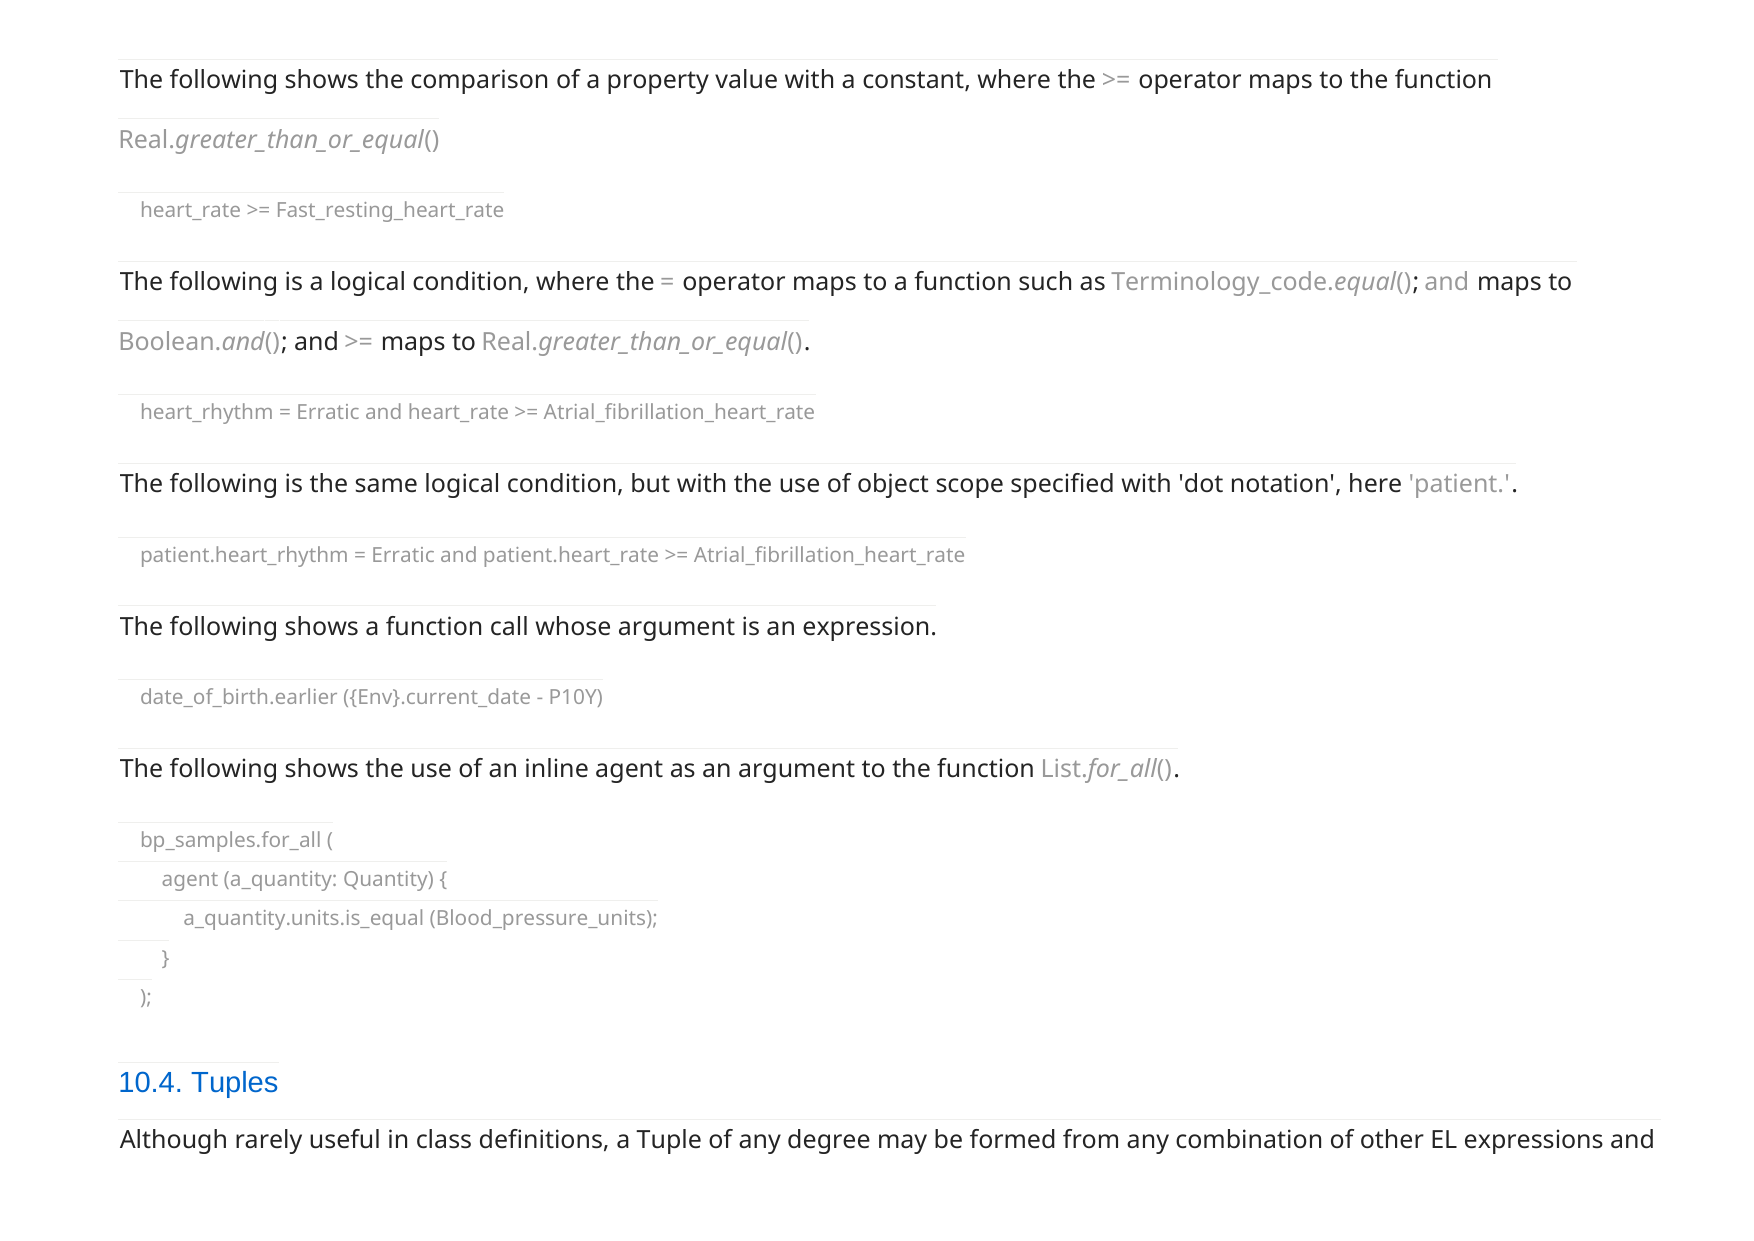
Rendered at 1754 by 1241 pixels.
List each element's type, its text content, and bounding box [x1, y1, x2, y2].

text patient.heart_rhythm = Erratic and patient.heart_rate >= Atrial_fibrillation_heart_rate [118, 537, 1695, 568]
text a_quantity.units.is_equal (Blood_pressure_units); [118, 900, 1695, 932]
text The following is a logical condition, where the = operator maps to a function such as Terminology_code.equal(); and maps to Boolean.and(); and >= maps to Real.greater_than_or_equal(). [118, 261, 1695, 357]
text The following shows the comparison of a property value with a constant, where the >= operator maps to the function Real.greater_than_or_equal() [118, 59, 1695, 155]
text The following is the same logical condition, but with the use of object scope specified with 'dot notation', here 'patient.'. [118, 463, 1695, 500]
text bp_samples.for_all ( [118, 822, 1695, 853]
text agent (a_quantity: Quantity) { [118, 861, 1695, 893]
text } [118, 940, 1695, 971]
text The following shows a function call whose argument is an expression. [118, 605, 1695, 642]
text ); [118, 979, 1695, 1010]
subtitle 10.4. Tuples [118, 1062, 1695, 1099]
text heart_rate >= Fast_resting_heart_rate [118, 192, 1695, 224]
text heart_rhythm = Erratic and heart_rate >= Atrial_fibrillation_heart_rate [118, 394, 1695, 426]
text The following shows the use of an inline agent as an argument to the function List.for_all(). [118, 748, 1695, 785]
text Although rarely useful in class definitions, a Tuple of any degree may be formed from any combination of other EL expressions and used on its own as an expression terminal element. The main use for this construct is to express a literal tuple, i.e. one whose constituents consist only of proper literal values. [118, 1119, 1695, 1156]
text date_of_birth.earlier ({Env}.current_date - P10Y) [118, 679, 1695, 711]
